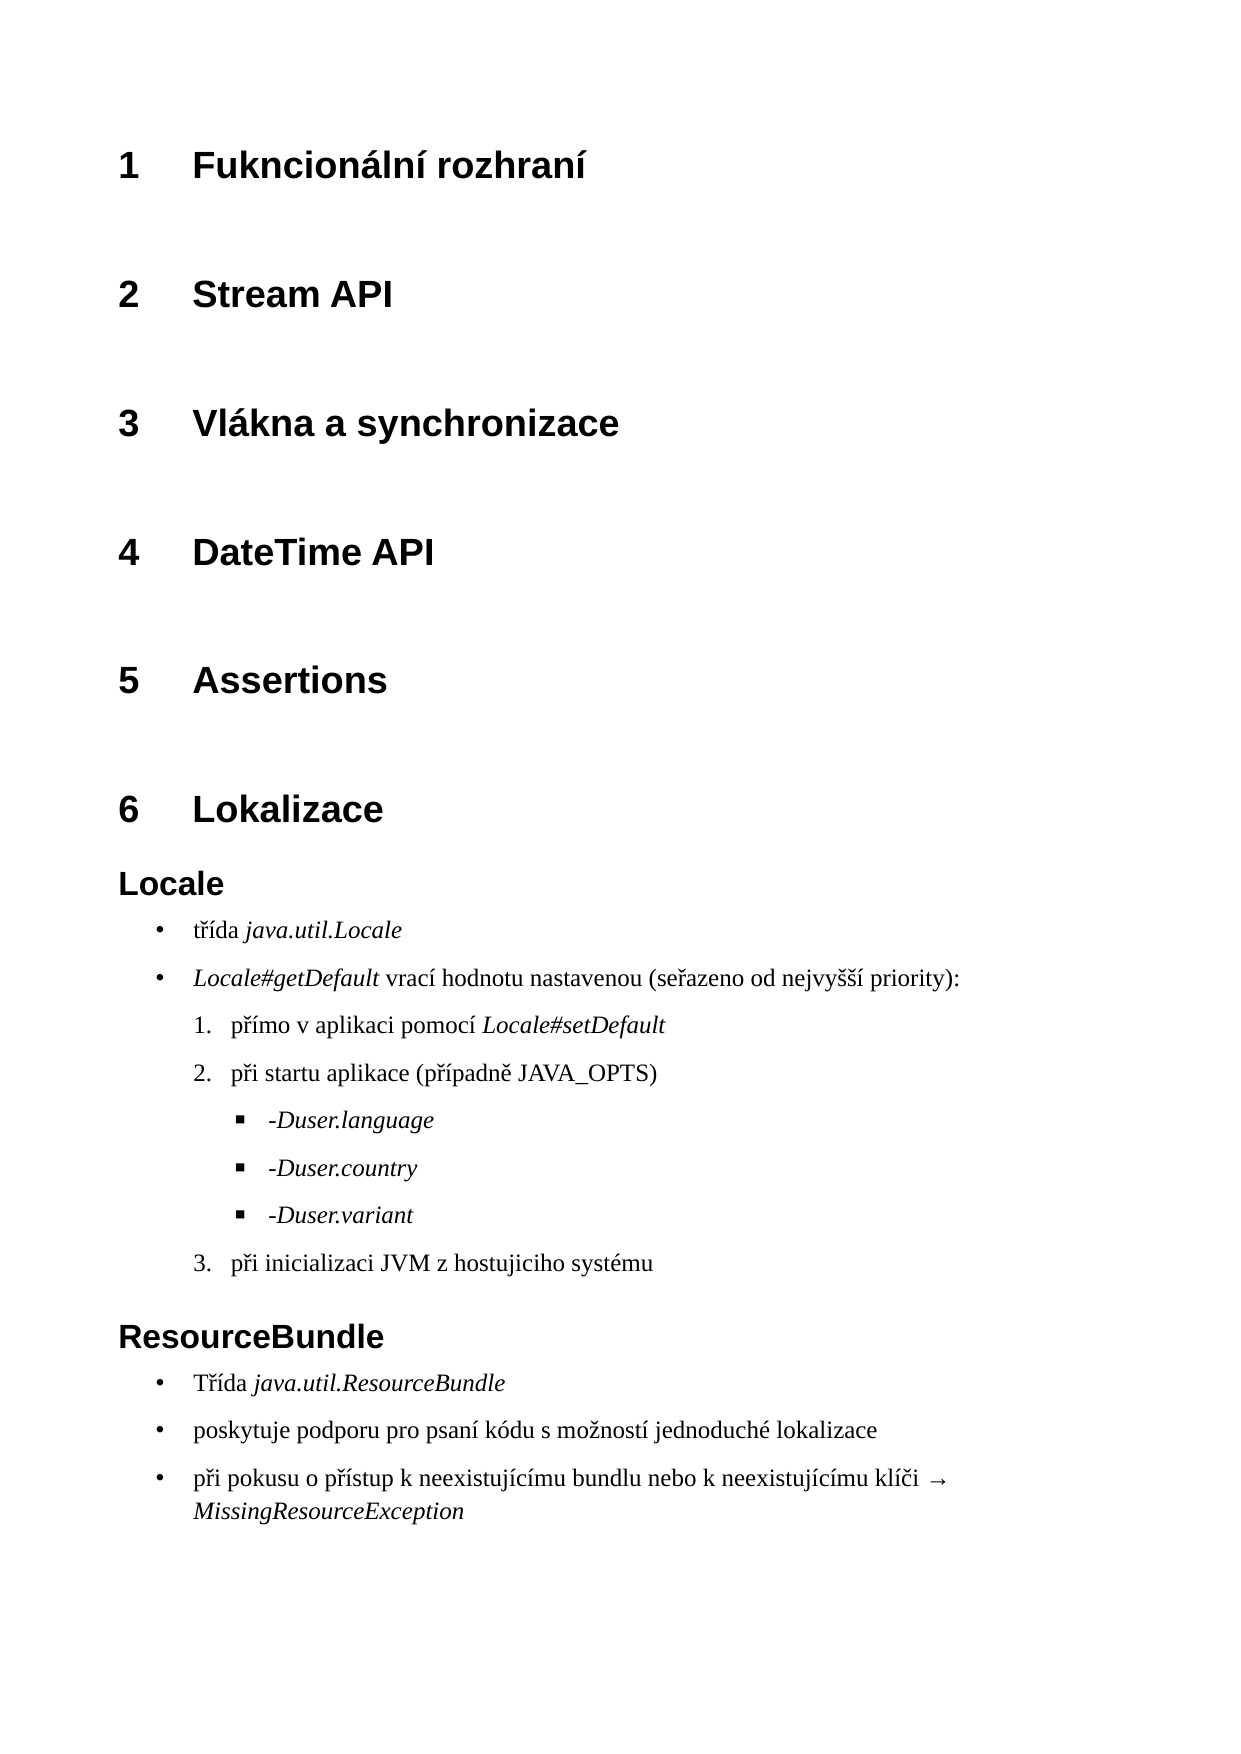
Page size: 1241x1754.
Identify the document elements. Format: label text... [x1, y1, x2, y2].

list -Duser.variant [231, 1201, 1122, 1229]
list poskytuje podporu pro psaní kódu s možností jednoduché lokalizace [156, 1415, 1122, 1444]
list -Duser.country [231, 1153, 1122, 1182]
subtitle Lokalizace [118, 787, 1122, 831]
list Locale#getDefault vrací hodnotu nastavenou (seřazeno od nejvyšší priority): [156, 963, 1122, 991]
subtitle Vlákna a synchronizace [118, 401, 1122, 444]
list při startu aplikace (případně JAVA_OPTS) [193, 1058, 1122, 1087]
subtitle Assertions [118, 658, 1122, 702]
subtitle Fukncionální rozhraní [118, 143, 1122, 187]
list přímo v aplikaci pomocí Locale#setDefault [193, 1010, 1122, 1039]
subtitle Stream API [118, 272, 1122, 316]
subtitle Locale [118, 864, 1122, 902]
subtitle DateTime API [118, 529, 1122, 573]
subtitle ResourceBundle [118, 1317, 1122, 1355]
list -Duser.language [231, 1105, 1122, 1134]
list třída java.util.Locale [156, 915, 1122, 944]
list při inicializaci JVM z hostujiciho systému [193, 1248, 1122, 1277]
list při pokusu o přístup k neexistujícímu bundlu nebo k neexistujícímu klíči → MissingResourceException [156, 1463, 1122, 1525]
list Třída java.util.ResourceBundle [156, 1368, 1122, 1397]
